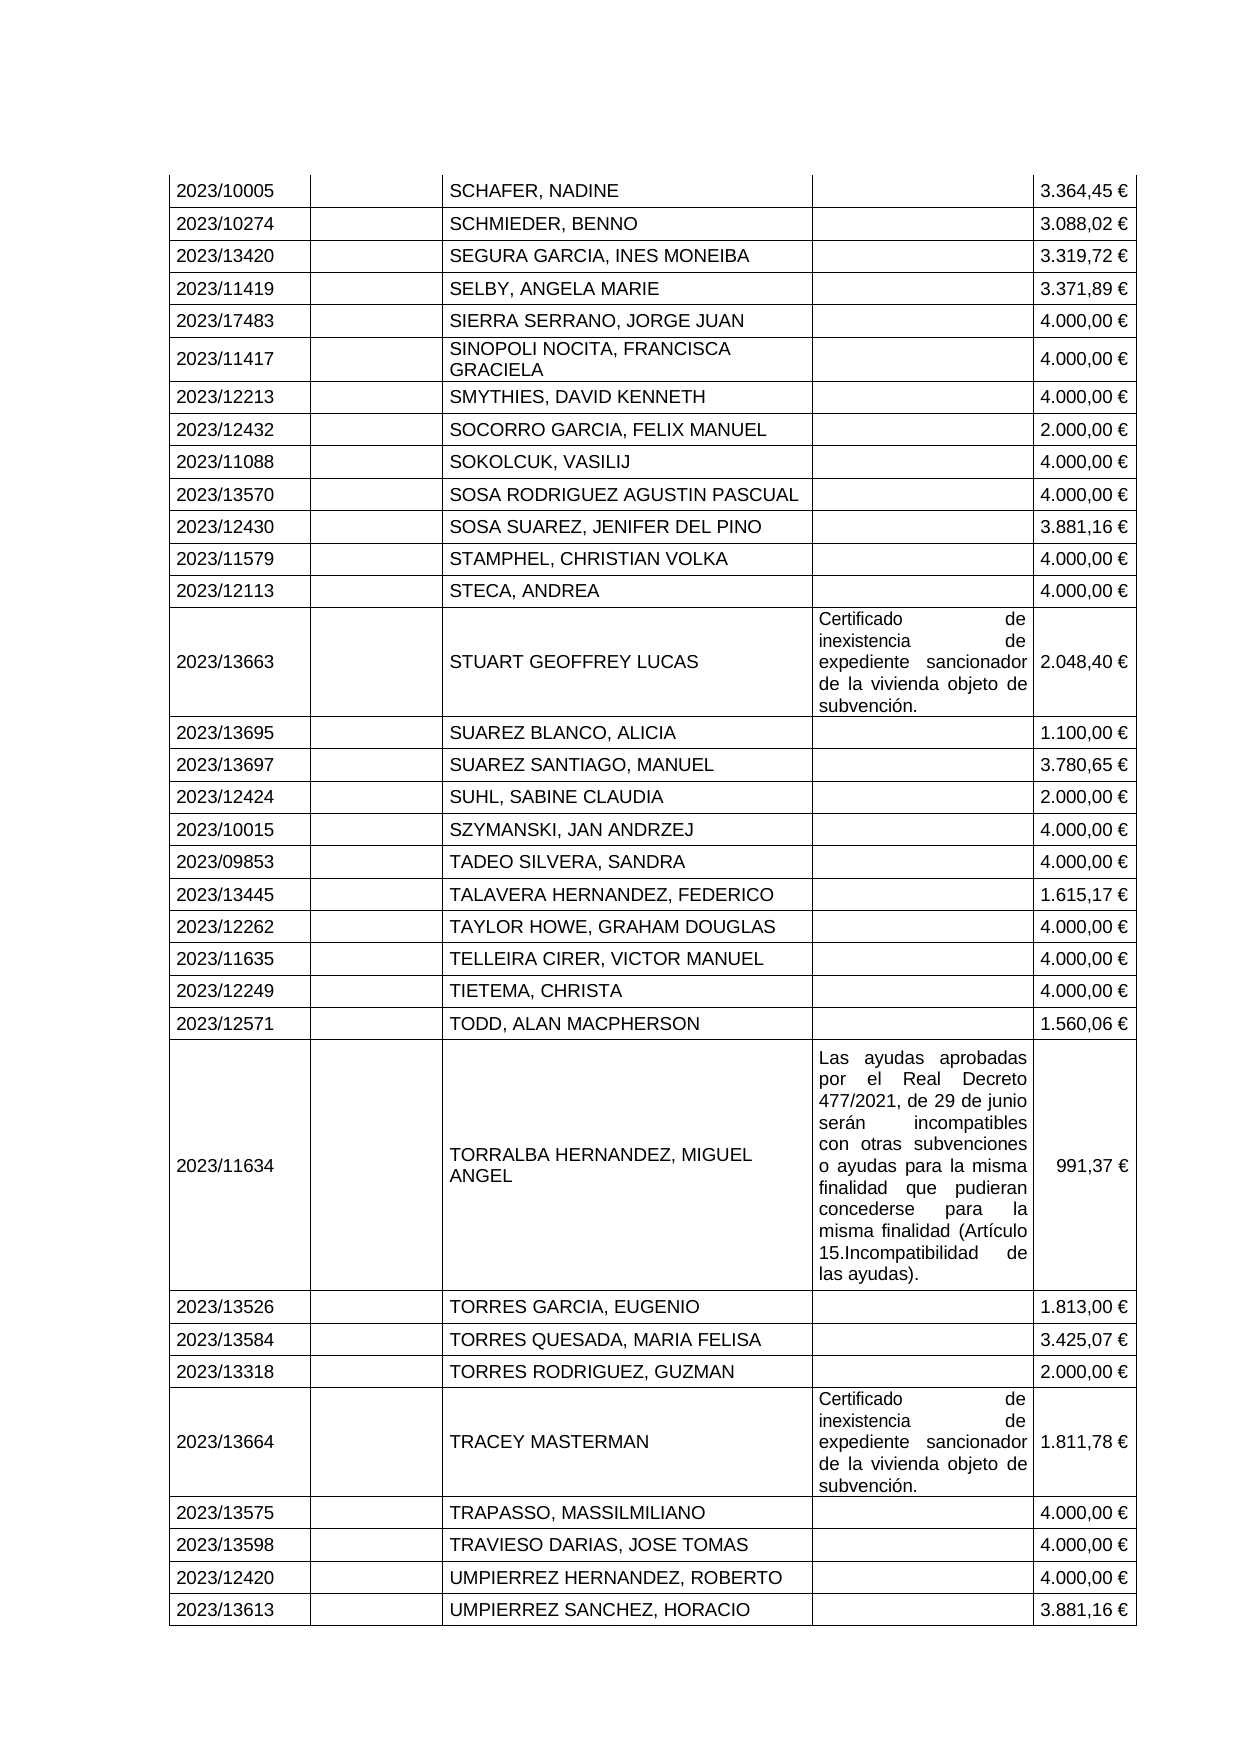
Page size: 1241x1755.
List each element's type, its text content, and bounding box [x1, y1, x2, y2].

table_cell 2023/11417 [170, 338, 310, 381]
table_cell SOCORRO GARCIA, FELIX MANUEL [443, 414, 812, 445]
table_cell SINOPOLI NOCITA, FRANCISCA GRACIELA [443, 338, 812, 381]
table_cell [813, 382, 1033, 413]
table_cell 1.813,00 € [1034, 1291, 1136, 1322]
table_cell SZYMANSKI, JAN ANDRZEJ [443, 814, 812, 845]
table_cell [311, 1356, 442, 1387]
table_cell 2023/11088 [170, 446, 310, 478]
table_cell TALAVERA HERNANDEZ, FEDERICO [443, 879, 812, 910]
table_cell TORRES GARCIA, EUGENIO [443, 1291, 812, 1322]
table_cell [813, 749, 1033, 781]
table_cell UMPIERREZ HERNANDEZ, ROBERTO [443, 1562, 812, 1593]
table_cell 4.000,00 € [1034, 305, 1136, 337]
table_cell SELBY, ANGELA MARIE [443, 273, 812, 304]
table_cell 2023/13663 [170, 608, 310, 716]
table_cell 2023/09853 [170, 846, 310, 877]
table_cell SIERRA SERRANO, JORGE JUAN [443, 305, 812, 337]
table_cell 3.881,16 € [1034, 511, 1136, 542]
table_cell [311, 1008, 442, 1039]
table_cell 2023/12213 [170, 382, 310, 413]
table_cell Certificado de inexistencia de expediente sancionador de la vivienda objeto de subvención. [813, 1388, 1033, 1496]
table_cell [813, 846, 1033, 877]
table_cell [311, 382, 442, 413]
table_cell [311, 976, 442, 1007]
table_cell 4.000,00 € [1034, 1529, 1136, 1561]
table_cell 2023/11579 [170, 544, 310, 575]
table_cell [813, 1324, 1033, 1355]
table_cell 2.000,00 € [1034, 414, 1136, 445]
table_cell 4.000,00 € [1034, 382, 1136, 413]
table_cell STAMPHEL, CHRISTIAN VOLKA [443, 544, 812, 575]
table_cell [311, 1040, 442, 1290]
table_cell SUAREZ BLANCO, ALICIA [443, 717, 812, 748]
table_cell 2023/12430 [170, 511, 310, 542]
table_header 2023/10005 [170, 175, 310, 207]
table_cell [813, 1529, 1033, 1561]
table_cell SOSA RODRIGUEZ AGUSTIN PASCUAL [443, 479, 812, 510]
table_cell 4.000,00 € [1034, 976, 1136, 1007]
table_cell [311, 338, 442, 381]
table_cell [813, 208, 1033, 240]
table_cell [311, 241, 442, 272]
table_cell 1.100,00 € [1034, 717, 1136, 748]
table_cell TRAVIESO DARIAS, JOSE TOMAS [443, 1529, 812, 1561]
table_header 3.364,45 € [1034, 175, 1136, 207]
table_cell 2023/13598 [170, 1529, 310, 1561]
table_cell 2023/13420 [170, 241, 310, 272]
table_cell [813, 976, 1033, 1007]
table_cell 2023/13575 [170, 1497, 310, 1528]
table_cell 2023/11634 [170, 1040, 310, 1290]
table_cell 2023/13697 [170, 749, 310, 781]
table_cell 2023/12424 [170, 782, 310, 813]
table_cell 4.000,00 € [1034, 576, 1136, 607]
table_cell 4.000,00 € [1034, 911, 1136, 942]
table_cell 2023/13695 [170, 717, 310, 748]
table_cell [813, 338, 1033, 381]
table_cell SUHL, SABINE CLAUDIA [443, 782, 812, 813]
table_cell 1.811,78 € [1034, 1388, 1136, 1496]
table_cell 2023/10274 [170, 208, 310, 240]
table_cell [813, 1594, 1033, 1625]
table_cell 4.000,00 € [1034, 943, 1136, 974]
table_cell [311, 846, 442, 877]
table_cell 4.000,00 € [1034, 446, 1136, 478]
table_cell 3.425,07 € [1034, 1324, 1136, 1355]
table_cell [813, 782, 1033, 813]
table_cell [813, 717, 1033, 748]
table_cell [311, 608, 442, 716]
table_cell 2023/11419 [170, 273, 310, 304]
table_cell TELLEIRA CIRER, VICTOR MANUEL [443, 943, 812, 974]
table_cell 4.000,00 € [1034, 846, 1136, 877]
table_header SCHAFER, NADINE [443, 175, 812, 207]
table_cell 2023/12432 [170, 414, 310, 445]
table_cell [311, 911, 442, 942]
table_cell STECA, ANDREA [443, 576, 812, 607]
table_cell [311, 814, 442, 845]
table_cell [311, 879, 442, 910]
table_cell [813, 273, 1033, 304]
table_cell TRAPASSO, MASSILMILIANO [443, 1497, 812, 1528]
table_cell [813, 241, 1033, 272]
table_cell [813, 305, 1033, 337]
table_cell 3.319,72 € [1034, 241, 1136, 272]
table_cell STUART GEOFFREY LUCAS [443, 608, 812, 716]
table_cell [813, 814, 1033, 845]
table_cell Las ayudas aprobadas por el Real Decreto 477/2021, de 29 de junio serán incompatibles con otras subvenciones o ayudas para la misma finalidad que pudieran concederse para la misma finalidad (Artículo 15.Incompatibilidad de las ayudas). [813, 1040, 1033, 1290]
table_cell [311, 1324, 442, 1355]
table_cell TODD, ALAN MACPHERSON [443, 1008, 812, 1039]
table_cell SEGURA GARCIA, INES MONEIBA [443, 241, 812, 272]
table_cell 2023/12420 [170, 1562, 310, 1593]
table_cell 2023/13570 [170, 479, 310, 510]
table_cell [311, 1291, 442, 1322]
table_cell [813, 943, 1033, 974]
table_cell 2023/12571 [170, 1008, 310, 1039]
table_cell 2.000,00 € [1034, 1356, 1136, 1387]
table_cell [311, 1497, 442, 1528]
table_cell [311, 1529, 442, 1561]
table_cell 2023/12113 [170, 576, 310, 607]
table_cell 2.000,00 € [1034, 782, 1136, 813]
table_cell TIETEMA, CHRISTA [443, 976, 812, 1007]
table_cell 2023/13613 [170, 1594, 310, 1625]
table_cell 2023/17483 [170, 305, 310, 337]
table_cell [311, 208, 442, 240]
table_cell [813, 479, 1033, 510]
table_cell [813, 511, 1033, 542]
table_cell 2023/13318 [170, 1356, 310, 1387]
table_cell 3.371,89 € [1034, 273, 1136, 304]
table_cell [311, 273, 442, 304]
table_cell TADEO SILVERA, SANDRA [443, 846, 812, 877]
table_cell [813, 879, 1033, 910]
table_cell 3.881,16 € [1034, 1594, 1136, 1625]
table_cell 1.560,06 € [1034, 1008, 1136, 1039]
table_cell TORRALBA HERNANDEZ, MIGUEL ANGEL [443, 1040, 812, 1290]
table_cell 4.000,00 € [1034, 544, 1136, 575]
table_cell [311, 479, 442, 510]
table_header [813, 175, 1033, 207]
table_cell SUAREZ SANTIAGO, MANUEL [443, 749, 812, 781]
table_cell [813, 1291, 1033, 1322]
table_cell [813, 911, 1033, 942]
table_cell [813, 544, 1033, 575]
table_cell TRACEY MASTERMAN [443, 1388, 812, 1496]
table_cell [311, 576, 442, 607]
table_cell TAYLOR HOWE, GRAHAM DOUGLAS [443, 911, 812, 942]
table_cell [813, 446, 1033, 478]
table_cell [813, 414, 1033, 445]
table_cell [311, 943, 442, 974]
table_cell 4.000,00 € [1034, 814, 1136, 845]
table_cell UMPIERREZ SANCHEZ, HORACIO [443, 1594, 812, 1625]
table_cell Certificado de inexistencia de expediente sancionador de la vivienda objeto de subvención. [813, 608, 1033, 716]
table_cell 3.088,02 € [1034, 208, 1136, 240]
table_cell [813, 576, 1033, 607]
table_cell 2023/10015 [170, 814, 310, 845]
table_cell SOSA SUAREZ, JENIFER DEL PINO [443, 511, 812, 542]
table_cell 4.000,00 € [1034, 479, 1136, 510]
table_cell [311, 305, 442, 337]
table_cell 2023/11635 [170, 943, 310, 974]
table_cell 2023/12249 [170, 976, 310, 1007]
table_cell 4.000,00 € [1034, 1497, 1136, 1528]
table_cell 2.048,40 € [1034, 608, 1136, 716]
table_cell 4.000,00 € [1034, 1562, 1136, 1593]
table_cell [311, 1594, 442, 1625]
table_cell [311, 717, 442, 748]
table_cell [311, 782, 442, 813]
table_header [311, 175, 442, 207]
table_cell [813, 1008, 1033, 1039]
table_cell 2023/13584 [170, 1324, 310, 1355]
table_cell TORRES RODRIGUEZ, GUZMAN [443, 1356, 812, 1387]
table_cell [311, 446, 442, 478]
table_cell SOKOLCUK, VASILIJ [443, 446, 812, 478]
table_cell 2023/13445 [170, 879, 310, 910]
table_cell 991,37 € [1034, 1040, 1136, 1290]
table_cell [311, 749, 442, 781]
table_cell [813, 1497, 1033, 1528]
table_cell [813, 1562, 1033, 1593]
table_cell [311, 414, 442, 445]
table_cell 2023/13664 [170, 1388, 310, 1496]
table_cell [813, 1356, 1033, 1387]
table_cell [311, 1388, 442, 1496]
table_cell [311, 544, 442, 575]
table_cell TORRES QUESADA, MARIA FELISA [443, 1324, 812, 1355]
table_cell SMYTHIES, DAVID KENNETH [443, 382, 812, 413]
table_cell 2023/13526 [170, 1291, 310, 1322]
table_cell 3.780,65 € [1034, 749, 1136, 781]
table_cell 1.615,17 € [1034, 879, 1136, 910]
table_cell 4.000,00 € [1034, 338, 1136, 381]
table_cell [311, 1562, 442, 1593]
table_cell 2023/12262 [170, 911, 310, 942]
table_cell [311, 511, 442, 542]
table_cell SCHMIEDER, BENNO [443, 208, 812, 240]
